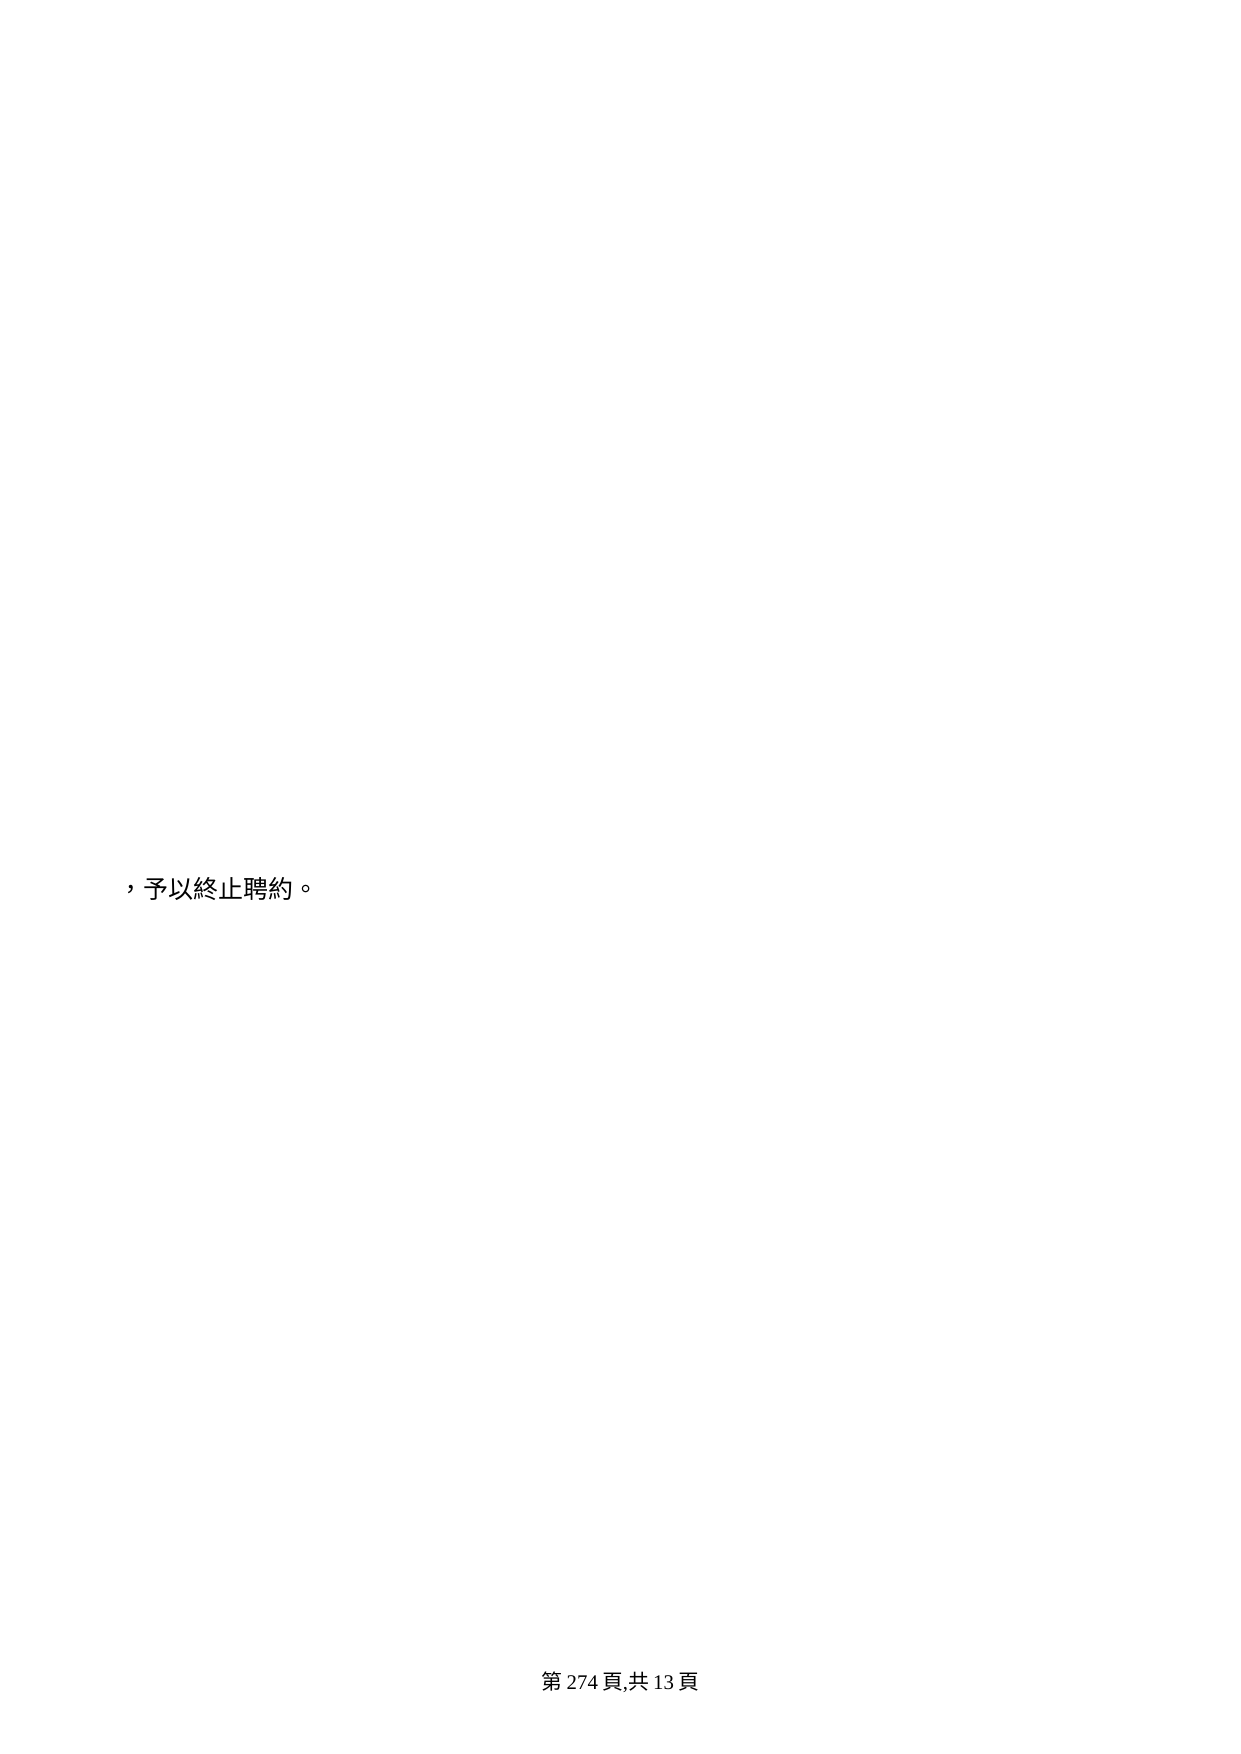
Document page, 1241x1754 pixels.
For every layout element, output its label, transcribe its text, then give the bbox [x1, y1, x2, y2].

text ，予以終止聘約。 [118, 846, 1122, 908]
